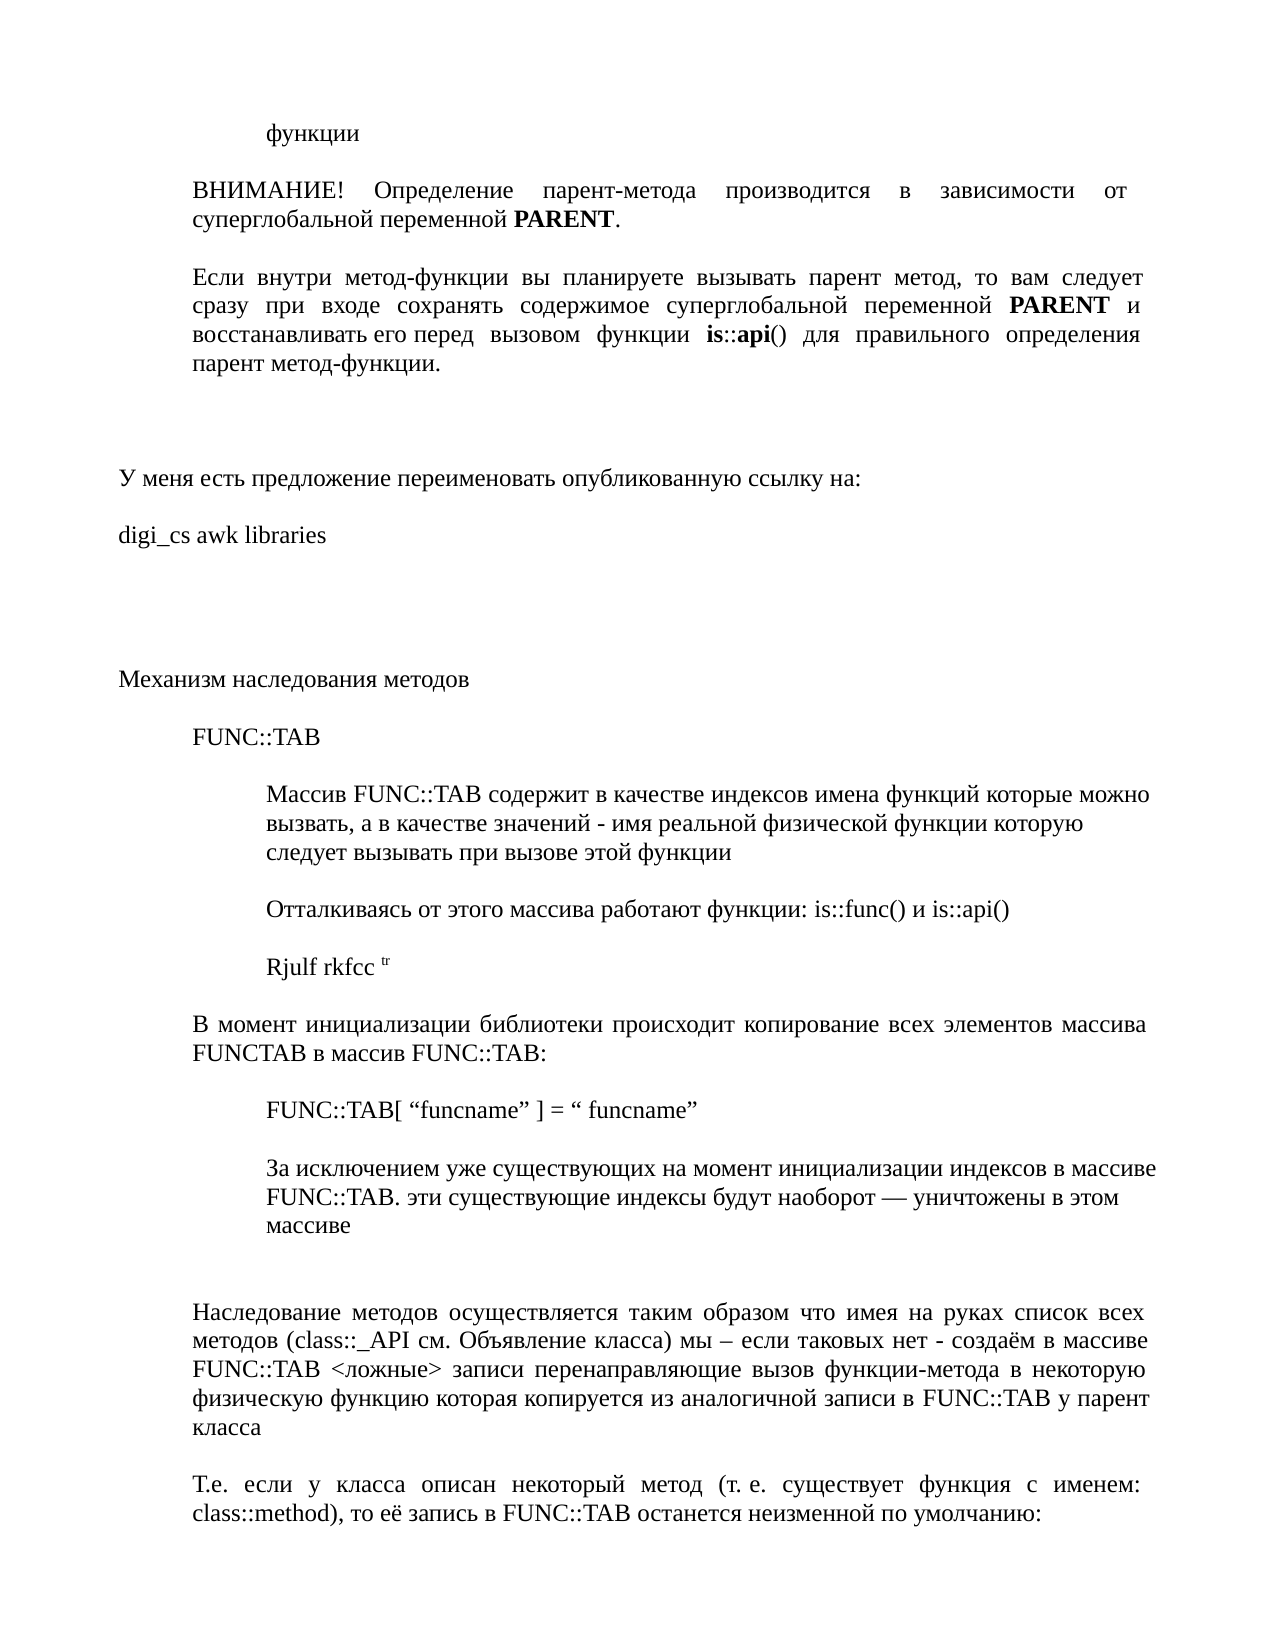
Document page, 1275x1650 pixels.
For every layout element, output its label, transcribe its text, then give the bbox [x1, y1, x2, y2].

text Массив FUNC::TAB содержит в качестве индексов имена функций которые можно вызвать, а в качестве значений - имя реальной физической функции которую следует вызывать при вызове этой функции [118, 779, 1157, 866]
text Механизм наследования методов [118, 664, 1157, 693]
text digi_cs awk libraries [118, 521, 1157, 549]
text ВНИМАНИЕ! Определение парент-метода производится в зависимости от суперглобальной переменной PARENT. [118, 176, 1157, 233]
text В момент инициализации библиотеки происходит копирование всех элементов массива FUNCTAB в массив FUNC::TAB: [118, 1009, 1157, 1067]
text Наследование методов осуществляется таким образом что имея на руках список всех методов (class::_API см. Объявление класса) мы – если таковых нет - создаём в массиве FUNC::TAB <ложные> записи перенаправляющие вызов функции-метода в некоторую физическую функцию которая копируется из аналогичной записи в FUNC::TAB у парент класса [118, 1297, 1157, 1441]
text Rjulf rkfcc tr [118, 952, 1157, 981]
text FUNC::TAB [118, 722, 1157, 751]
text У меня есть предложение переименовать опубликованную ссылку на: [118, 463, 1157, 492]
text функции [118, 118, 1157, 147]
text Отталкиваясь от этого массива работают функции: is::func() и is::api() [118, 894, 1157, 923]
text Если внутри метод-функции вы планируете вызывать парент метод, то вам следует сразу при входе сохранять содержимое суперглобальной переменной PARENT и восстанавливать его перед вызовом функции is::api() для правильного определения парент метод-функции. [118, 262, 1157, 377]
text Т.е. если у класса описан некоторый метод (т. е. существует функция с именем: class::method), то её запись в FUNC::TAB останется неизменной по умолчанию: [118, 1469, 1157, 1527]
text За исключением уже существующих на момент инициализации индексов в массиве FUNC::TAB. эти существующие индексы будут наоборот — уничтожены в этом массиве [118, 1153, 1157, 1239]
text FUNC::TAB[ “funcname” ] = “ funcname” [118, 1096, 1157, 1124]
